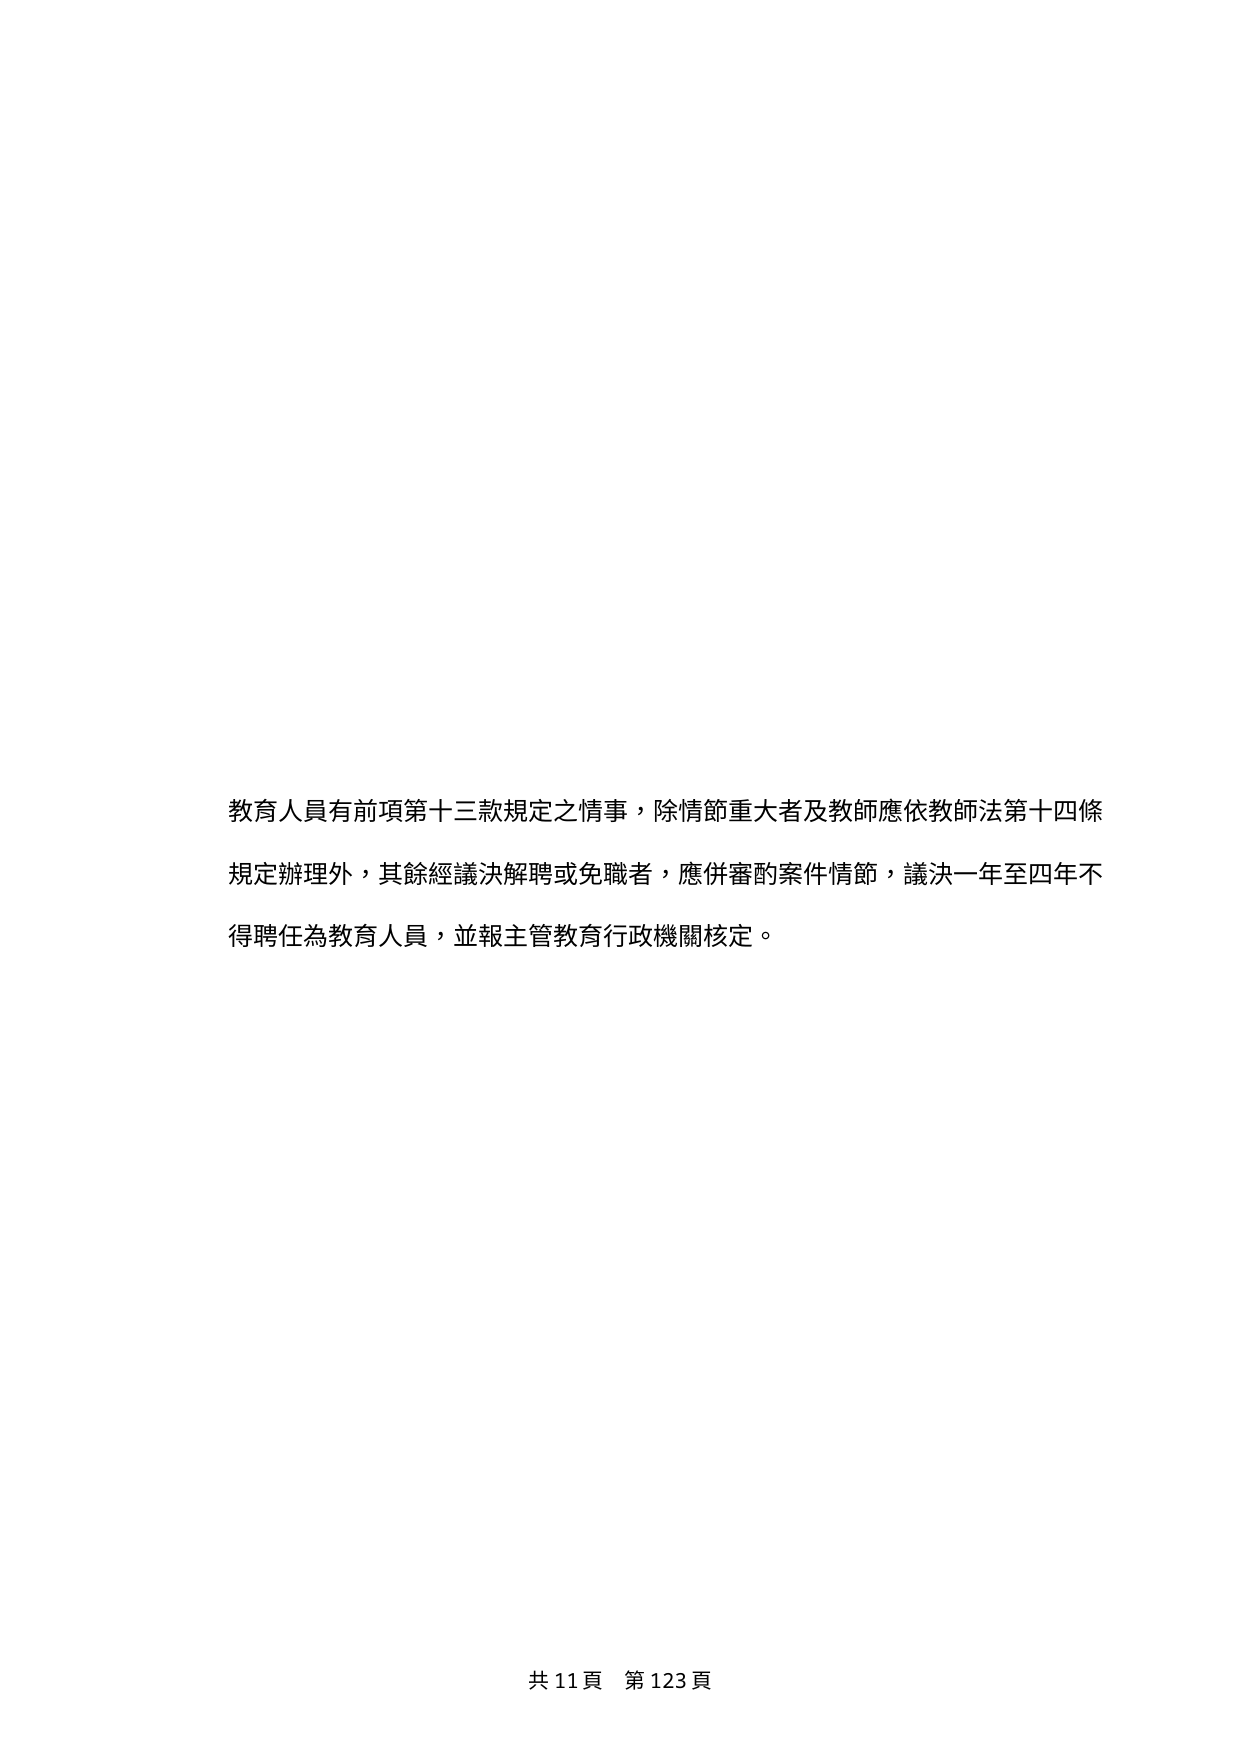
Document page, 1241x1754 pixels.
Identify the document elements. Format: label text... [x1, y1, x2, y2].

text 教育人員有前項第十三款規定之情事，除情節重大者及教師應依教師法第十四條規定辦理外，其餘經議決解聘或免職者，應併審酌案件情節，議決一年至四年不得聘任為教育人員，並報主管教育行政機關核定。 [229, 768, 1122, 956]
